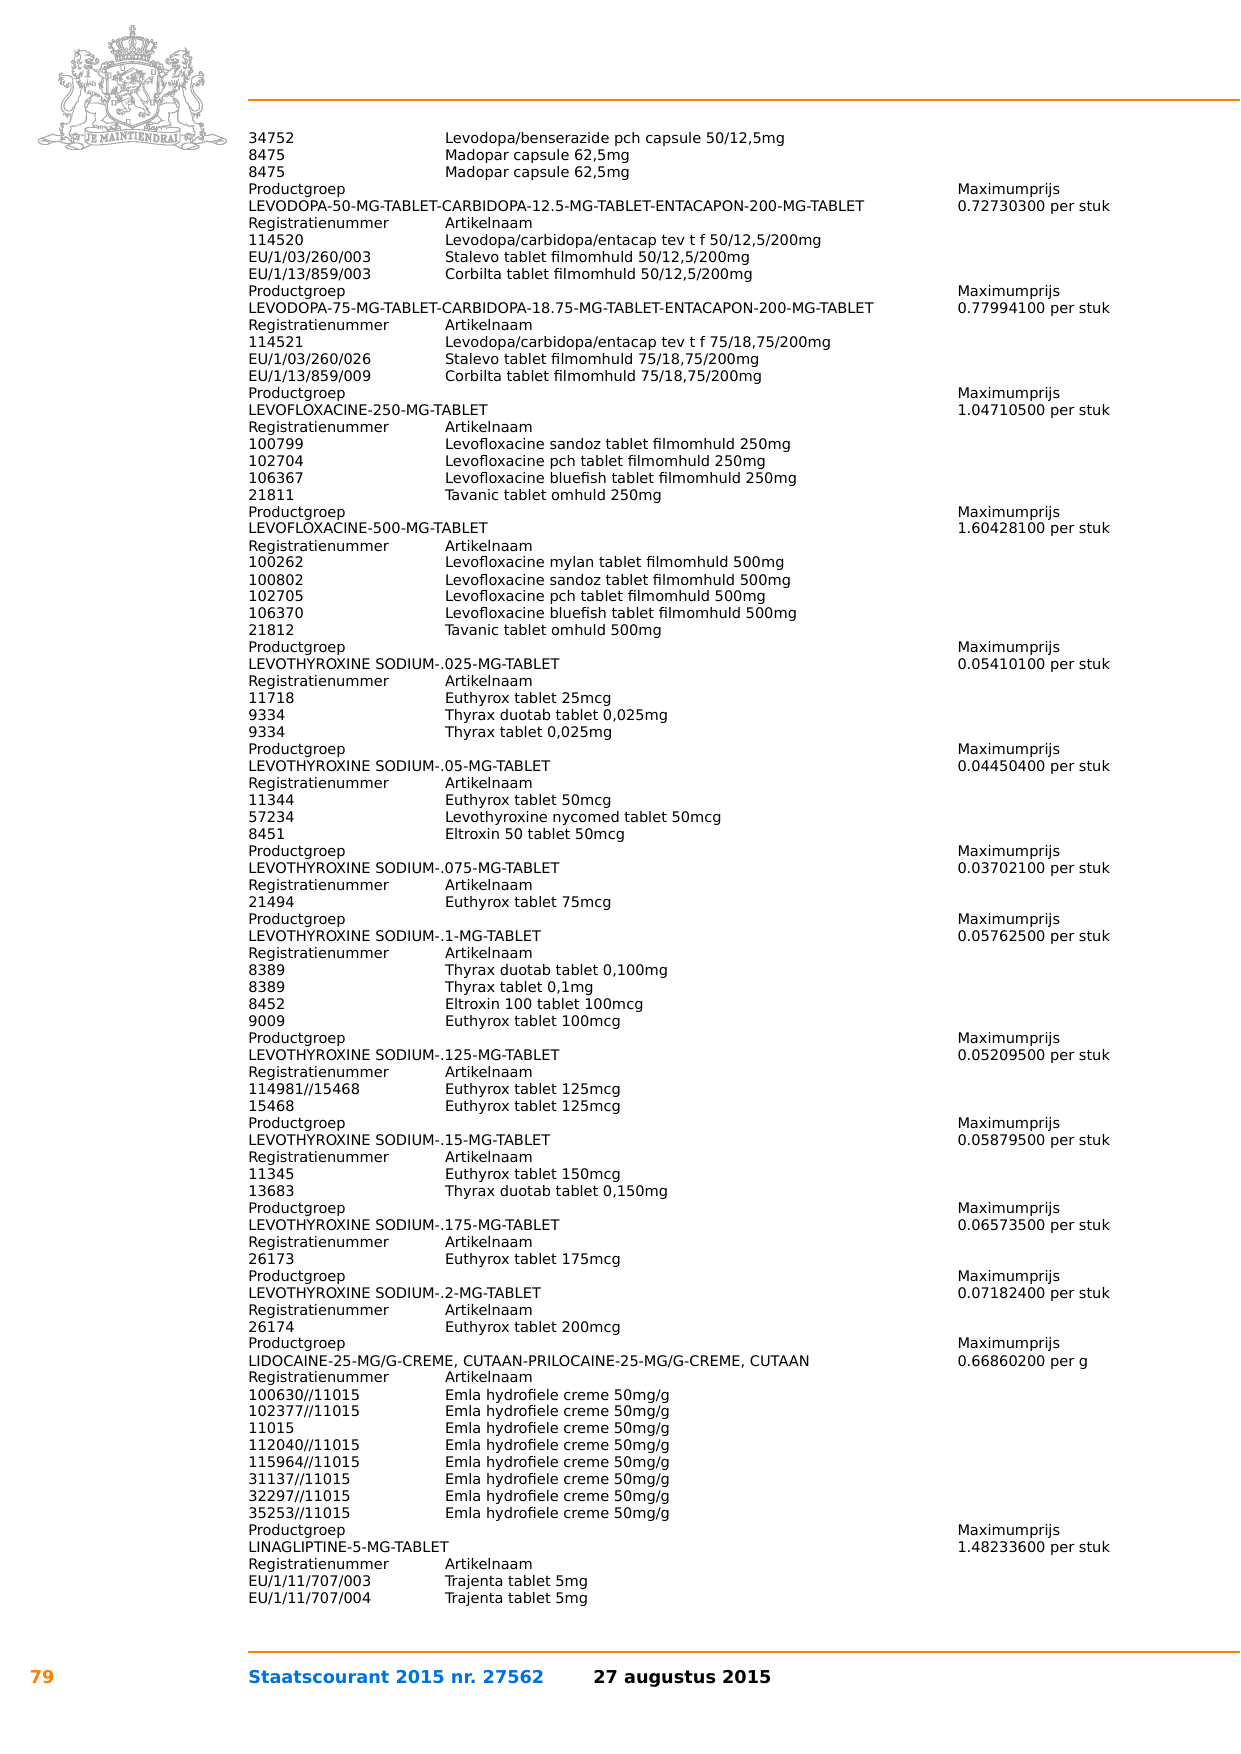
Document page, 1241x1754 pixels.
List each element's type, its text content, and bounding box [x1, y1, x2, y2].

table_cell [951, 334, 1163, 351]
table_cell [951, 571, 1163, 588]
table_cell [951, 1420, 1163, 1437]
table_cell Maximumprijs [951, 843, 1163, 860]
table_cell [439, 911, 951, 928]
table_cell Maximumprijs [951, 1268, 1163, 1284]
table_cell [951, 690, 1163, 707]
table_cell [951, 1369, 1163, 1386]
table_cell [951, 1183, 1163, 1199]
table_cell [951, 232, 1163, 249]
table_cell EU/1/03/260/026 [248, 351, 439, 368]
table_cell [951, 1386, 1163, 1403]
table_cell Maximumprijs [951, 181, 1163, 198]
table_cell Euthyrox tablet 75mcg [439, 894, 951, 911]
table_cell Madopar capsule 62,5mg [439, 147, 951, 164]
table_cell Trajenta tablet 5mg [439, 1573, 951, 1590]
table_cell [951, 1488, 1163, 1505]
table_cell Artikelnaam [439, 1369, 951, 1386]
table_cell 8451 [248, 826, 439, 843]
table_cell Productgroep [248, 843, 439, 860]
table_cell 114520 [248, 232, 439, 249]
table_cell Euthyrox tablet 200mcg [439, 1319, 951, 1335]
table_cell [951, 164, 1163, 181]
table_cell Registratienummer [248, 673, 439, 690]
table_cell 0.06573500 per stuk [951, 1217, 1163, 1233]
table_cell LEVOTHYROXINE SODIUM-.075-MG-TABLET [248, 860, 951, 877]
table_cell [951, 1437, 1163, 1454]
table_cell [951, 996, 1163, 1013]
table_cell LEVOTHYROXINE SODIUM-.05-MG-TABLET [248, 758, 951, 775]
table_cell Artikelnaam [439, 215, 951, 232]
table_cell [951, 266, 1163, 283]
table_cell [951, 775, 1163, 792]
table_cell [951, 945, 1163, 962]
table_cell [951, 707, 1163, 724]
table_cell EU/1/11/707/004 [248, 1590, 439, 1607]
table_cell Maximumprijs [951, 283, 1163, 300]
table_cell 21811 [248, 486, 439, 503]
table_cell Registratienummer [248, 775, 439, 792]
table_cell Productgroep [248, 639, 439, 656]
table_cell Emla hydrofiele creme 50mg/g [439, 1403, 951, 1420]
table_cell Artikelnaam [439, 419, 951, 436]
table_cell [951, 130, 1163, 147]
table_cell Levofloxacine pch tablet filmomhuld 500mg [439, 588, 951, 605]
table_cell Emla hydrofiele creme 50mg/g [439, 1454, 951, 1471]
table_cell Levofloxacine mylan tablet filmomhuld 500mg [439, 554, 951, 571]
table_cell Productgroep [248, 1030, 439, 1047]
table_cell Emla hydrofiele creme 50mg/g [439, 1471, 951, 1488]
table_cell 13683 [248, 1183, 439, 1199]
table_cell 100799 [248, 436, 439, 452]
table_cell Registratienummer [248, 419, 439, 436]
table_cell 102377//11015 [248, 1403, 439, 1420]
table_cell Artikelnaam [439, 1234, 951, 1251]
table_cell Euthyrox tablet 25mcg [439, 690, 951, 707]
table_cell [439, 1268, 951, 1284]
table_cell Productgroep [248, 385, 439, 402]
table_cell 11015 [248, 1420, 439, 1437]
table_cell [439, 1335, 951, 1352]
table_cell 34752 [248, 130, 439, 147]
table_cell [951, 1081, 1163, 1098]
table_cell Corbilta tablet filmomhuld 50/12,5/200mg [439, 266, 951, 283]
table_cell LEVOTHYROXINE SODIUM-.175-MG-TABLET [248, 1217, 951, 1233]
table_cell [951, 147, 1163, 164]
table_cell 57234 [248, 809, 439, 826]
table_cell Maximumprijs [951, 385, 1163, 402]
table_cell [439, 843, 951, 860]
table_cell Trajenta tablet 5mg [439, 1590, 951, 1607]
table_cell [951, 538, 1163, 554]
table_cell 114981//15468 [248, 1081, 439, 1098]
table_cell Productgroep [248, 741, 439, 758]
table_cell [951, 554, 1163, 571]
table_cell Maximumprijs [951, 639, 1163, 656]
table_cell Registratienummer [248, 215, 439, 232]
table_cell [951, 1301, 1163, 1318]
table_cell [951, 792, 1163, 809]
table_cell Eltroxin 100 tablet 100mcg [439, 996, 951, 1013]
table_cell [439, 181, 951, 198]
table_cell [951, 1166, 1163, 1183]
table_cell LIDOCAINE-25-MG/G-CREME, CUTAAN-PRILOCAINE-25-MG/G-CREME, CUTAAN [248, 1353, 951, 1369]
table_cell EU/1/11/707/003 [248, 1573, 439, 1590]
table_cell Registratienummer [248, 538, 439, 554]
table_cell 0.66860200 per g [951, 1353, 1163, 1369]
table_cell Emla hydrofiele creme 50mg/g [439, 1488, 951, 1505]
table_cell [951, 215, 1163, 232]
table_cell Artikelnaam [439, 775, 951, 792]
table_cell Levofloxacine sandoz tablet filmomhuld 250mg [439, 436, 951, 452]
table_cell Levodopa/carbidopa/entacap tev t f 75/18,75/200mg [439, 334, 951, 351]
table_cell [951, 826, 1163, 843]
table_cell Artikelnaam [439, 945, 951, 962]
table_cell [951, 1251, 1163, 1267]
table_cell Productgroep [248, 1522, 439, 1539]
table_cell 9334 [248, 724, 439, 741]
table_cell [951, 470, 1163, 486]
table_cell LINAGLIPTINE-5-MG-TABLET [248, 1539, 951, 1556]
table_cell 26174 [248, 1319, 439, 1335]
table_cell 35253//11015 [248, 1505, 439, 1522]
table_cell Levothyroxine nycomed tablet 50mcg [439, 809, 951, 826]
table_cell [951, 1454, 1163, 1471]
table_cell Maximumprijs [951, 1115, 1163, 1132]
table_cell Levofloxacine pch tablet filmomhuld 250mg [439, 453, 951, 469]
table_cell [951, 673, 1163, 690]
table_cell [439, 1200, 951, 1217]
table_cell 21812 [248, 622, 439, 639]
table_cell Productgroep [248, 911, 439, 928]
table_cell 32297//11015 [248, 1488, 439, 1505]
table_cell LEVOTHYROXINE SODIUM-.025-MG-TABLET [248, 656, 951, 673]
table_cell EU/1/03/260/003 [248, 249, 439, 266]
table_cell Productgroep [248, 181, 439, 198]
table_cell 11345 [248, 1166, 439, 1183]
table_cell Maximumprijs [951, 1522, 1163, 1539]
table_cell 9009 [248, 1013, 439, 1030]
table_cell [951, 1319, 1163, 1335]
table_cell [439, 1522, 951, 1539]
table_cell [951, 1590, 1163, 1607]
table_cell Stalevo tablet filmomhuld 75/18,75/200mg [439, 351, 951, 368]
table_cell [951, 1098, 1163, 1115]
table_cell [951, 622, 1163, 639]
table_cell Registratienummer [248, 1149, 439, 1166]
table_cell Levofloxacine sandoz tablet filmomhuld 500mg [439, 571, 951, 588]
table_cell 15468 [248, 1098, 439, 1115]
table_cell 0.72730300 per stuk [951, 198, 1163, 215]
table_cell [439, 1115, 951, 1132]
table_cell [951, 368, 1163, 384]
table_cell Artikelnaam [439, 1064, 951, 1081]
picture [38, 25, 227, 150]
table_cell Artikelnaam [439, 1149, 951, 1166]
table_cell 0.07182400 per stuk [951, 1285, 1163, 1301]
table_cell 106370 [248, 605, 439, 622]
table_cell [439, 283, 951, 300]
table_cell Artikelnaam [439, 1556, 951, 1573]
table_cell Registratienummer [248, 945, 439, 962]
table_cell Artikelnaam [439, 877, 951, 894]
table_cell 0.05209500 per stuk [951, 1047, 1163, 1064]
table_cell 115964//11015 [248, 1454, 439, 1471]
table_cell LEVOTHYROXINE SODIUM-.125-MG-TABLET [248, 1047, 951, 1064]
table_cell Euthyrox tablet 100mcg [439, 1013, 951, 1030]
table_cell 100802 [248, 571, 439, 588]
table_cell 100630//11015 [248, 1386, 439, 1403]
table_cell Artikelnaam [439, 1301, 951, 1318]
table_cell [951, 1471, 1163, 1488]
table_cell EU/1/13/859/003 [248, 266, 439, 283]
table_cell Euthyrox tablet 150mcg [439, 1166, 951, 1183]
table_cell [951, 1149, 1163, 1166]
table_cell Euthyrox tablet 175mcg [439, 1251, 951, 1267]
table_cell [951, 1064, 1163, 1081]
table_cell 11718 [248, 690, 439, 707]
table_cell Euthyrox tablet 125mcg [439, 1098, 951, 1115]
table_cell 8389 [248, 962, 439, 979]
table_cell [951, 317, 1163, 334]
table_cell Corbilta tablet filmomhuld 75/18,75/200mg [439, 368, 951, 384]
table_cell Thyrax duotab tablet 0,100mg [439, 962, 951, 979]
table_cell 102704 [248, 453, 439, 469]
table_cell LEVODOPA-75-MG-TABLET-CARBIDOPA-18.75-MG-TABLET-ENTACAPON-200-MG-TABLET [248, 300, 951, 317]
table_cell Levodopa/carbidopa/entacap tev t f 50/12,5/200mg [439, 232, 951, 249]
table_cell 112040//11015 [248, 1437, 439, 1454]
table_cell Productgroep [248, 1268, 439, 1284]
table_cell LEVOTHYROXINE SODIUM-.2-MG-TABLET [248, 1285, 951, 1301]
table_cell [439, 504, 951, 520]
table_cell EU/1/13/859/009 [248, 368, 439, 384]
table_cell Euthyrox tablet 125mcg [439, 1081, 951, 1098]
table_cell [951, 486, 1163, 503]
table_cell Productgroep [248, 283, 439, 300]
table_cell LEVOFLOXACINE-500-MG-TABLET [248, 520, 951, 537]
table_cell [951, 1234, 1163, 1251]
table_cell Registratienummer [248, 1301, 439, 1318]
table_cell Levodopa/benserazide pch capsule 50/12,5mg [439, 130, 951, 147]
table_cell [951, 1573, 1163, 1590]
table_cell 8389 [248, 979, 439, 996]
table_cell Thyrax tablet 0,025mg [439, 724, 951, 741]
table_cell [951, 1556, 1163, 1573]
table_cell Registratienummer [248, 317, 439, 334]
table_cell Registratienummer [248, 1369, 439, 1386]
table_cell 26173 [248, 1251, 439, 1267]
table_cell LEVOTHYROXINE SODIUM-.15-MG-TABLET [248, 1132, 951, 1149]
table_cell [951, 249, 1163, 266]
table_cell Madopar capsule 62,5mg [439, 164, 951, 181]
table_cell 0.05879500 per stuk [951, 1132, 1163, 1149]
table_cell LEVODOPA-50-MG-TABLET-CARBIDOPA-12.5-MG-TABLET-ENTACAPON-200-MG-TABLET [248, 198, 951, 215]
table_cell Maximumprijs [951, 741, 1163, 758]
table_cell [951, 724, 1163, 741]
table_cell [951, 894, 1163, 911]
table_cell 8475 [248, 164, 439, 181]
table_cell 1.04710500 per stuk [951, 402, 1163, 418]
table_cell Maximumprijs [951, 504, 1163, 520]
table_cell [951, 351, 1163, 368]
table_cell 11344 [248, 792, 439, 809]
table_cell [439, 639, 951, 656]
table_cell [951, 588, 1163, 605]
table_cell 8475 [248, 147, 439, 164]
table_cell [951, 1505, 1163, 1522]
table_cell Tavanic tablet omhuld 250mg [439, 486, 951, 503]
table_cell [951, 979, 1163, 996]
table_cell Emla hydrofiele creme 50mg/g [439, 1505, 951, 1522]
table_cell Euthyrox tablet 50mcg [439, 792, 951, 809]
table_cell Artikelnaam [439, 317, 951, 334]
table_cell 0.05410100 per stuk [951, 656, 1163, 673]
table_cell [951, 436, 1163, 452]
table_cell Maximumprijs [951, 1200, 1163, 1217]
table_cell [951, 453, 1163, 469]
table_cell Productgroep [248, 1200, 439, 1217]
table_cell [951, 605, 1163, 622]
table_cell Productgroep [248, 1335, 439, 1352]
table_cell 102705 [248, 588, 439, 605]
table_cell Registratienummer [248, 1234, 439, 1251]
table_cell 1.48233600 per stuk [951, 1539, 1163, 1556]
table_cell 9334 [248, 707, 439, 724]
table_cell 31137//11015 [248, 1471, 439, 1488]
table_cell 1.60428100 per stuk [951, 520, 1163, 537]
table_cell Maximumprijs [951, 911, 1163, 928]
table_cell 106367 [248, 470, 439, 486]
table_cell Maximumprijs [951, 1030, 1163, 1047]
table_cell Eltroxin 50 tablet 50mcg [439, 826, 951, 843]
table_cell Maximumprijs [951, 1335, 1163, 1352]
table_cell Stalevo tablet filmomhuld 50/12,5/200mg [439, 249, 951, 266]
table_cell 0.03702100 per stuk [951, 860, 1163, 877]
table_cell 114521 [248, 334, 439, 351]
table_cell [951, 809, 1163, 826]
table_cell [439, 385, 951, 402]
table_cell Artikelnaam [439, 673, 951, 690]
table_cell [439, 741, 951, 758]
table_cell Registratienummer [248, 877, 439, 894]
table_cell 100262 [248, 554, 439, 571]
table_cell Emla hydrofiele creme 50mg/g [439, 1420, 951, 1437]
table_cell 0.77994100 per stuk [951, 300, 1163, 317]
table_cell LEVOFLOXACINE-250-MG-TABLET [248, 402, 951, 418]
table_cell [951, 962, 1163, 979]
table_cell Productgroep [248, 1115, 439, 1132]
table_cell 0.04450400 per stuk [951, 758, 1163, 775]
table_cell LEVOTHYROXINE SODIUM-.1-MG-TABLET [248, 928, 951, 945]
table_cell Artikelnaam [439, 538, 951, 554]
table_cell Levofloxacine bluefish tablet filmomhuld 250mg [439, 470, 951, 486]
table_cell Levofloxacine bluefish tablet filmomhuld 500mg [439, 605, 951, 622]
table_cell Emla hydrofiele creme 50mg/g [439, 1386, 951, 1403]
table_cell Thyrax duotab tablet 0,150mg [439, 1183, 951, 1199]
table_cell [951, 419, 1163, 436]
table_cell Thyrax tablet 0,1mg [439, 979, 951, 996]
table_cell Registratienummer [248, 1064, 439, 1081]
table_cell [951, 1013, 1163, 1030]
table_cell Emla hydrofiele creme 50mg/g [439, 1437, 951, 1454]
table_cell [439, 1030, 951, 1047]
table_cell Tavanic tablet omhuld 500mg [439, 622, 951, 639]
table_cell 21494 [248, 894, 439, 911]
table_cell Productgroep [248, 504, 439, 520]
table_cell Registratienummer [248, 1556, 439, 1573]
table_cell Thyrax duotab tablet 0,025mg [439, 707, 951, 724]
table_cell 0.05762500 per stuk [951, 928, 1163, 945]
table_cell 8452 [248, 996, 439, 1013]
table_cell [951, 1403, 1163, 1420]
table_cell [951, 877, 1163, 894]
